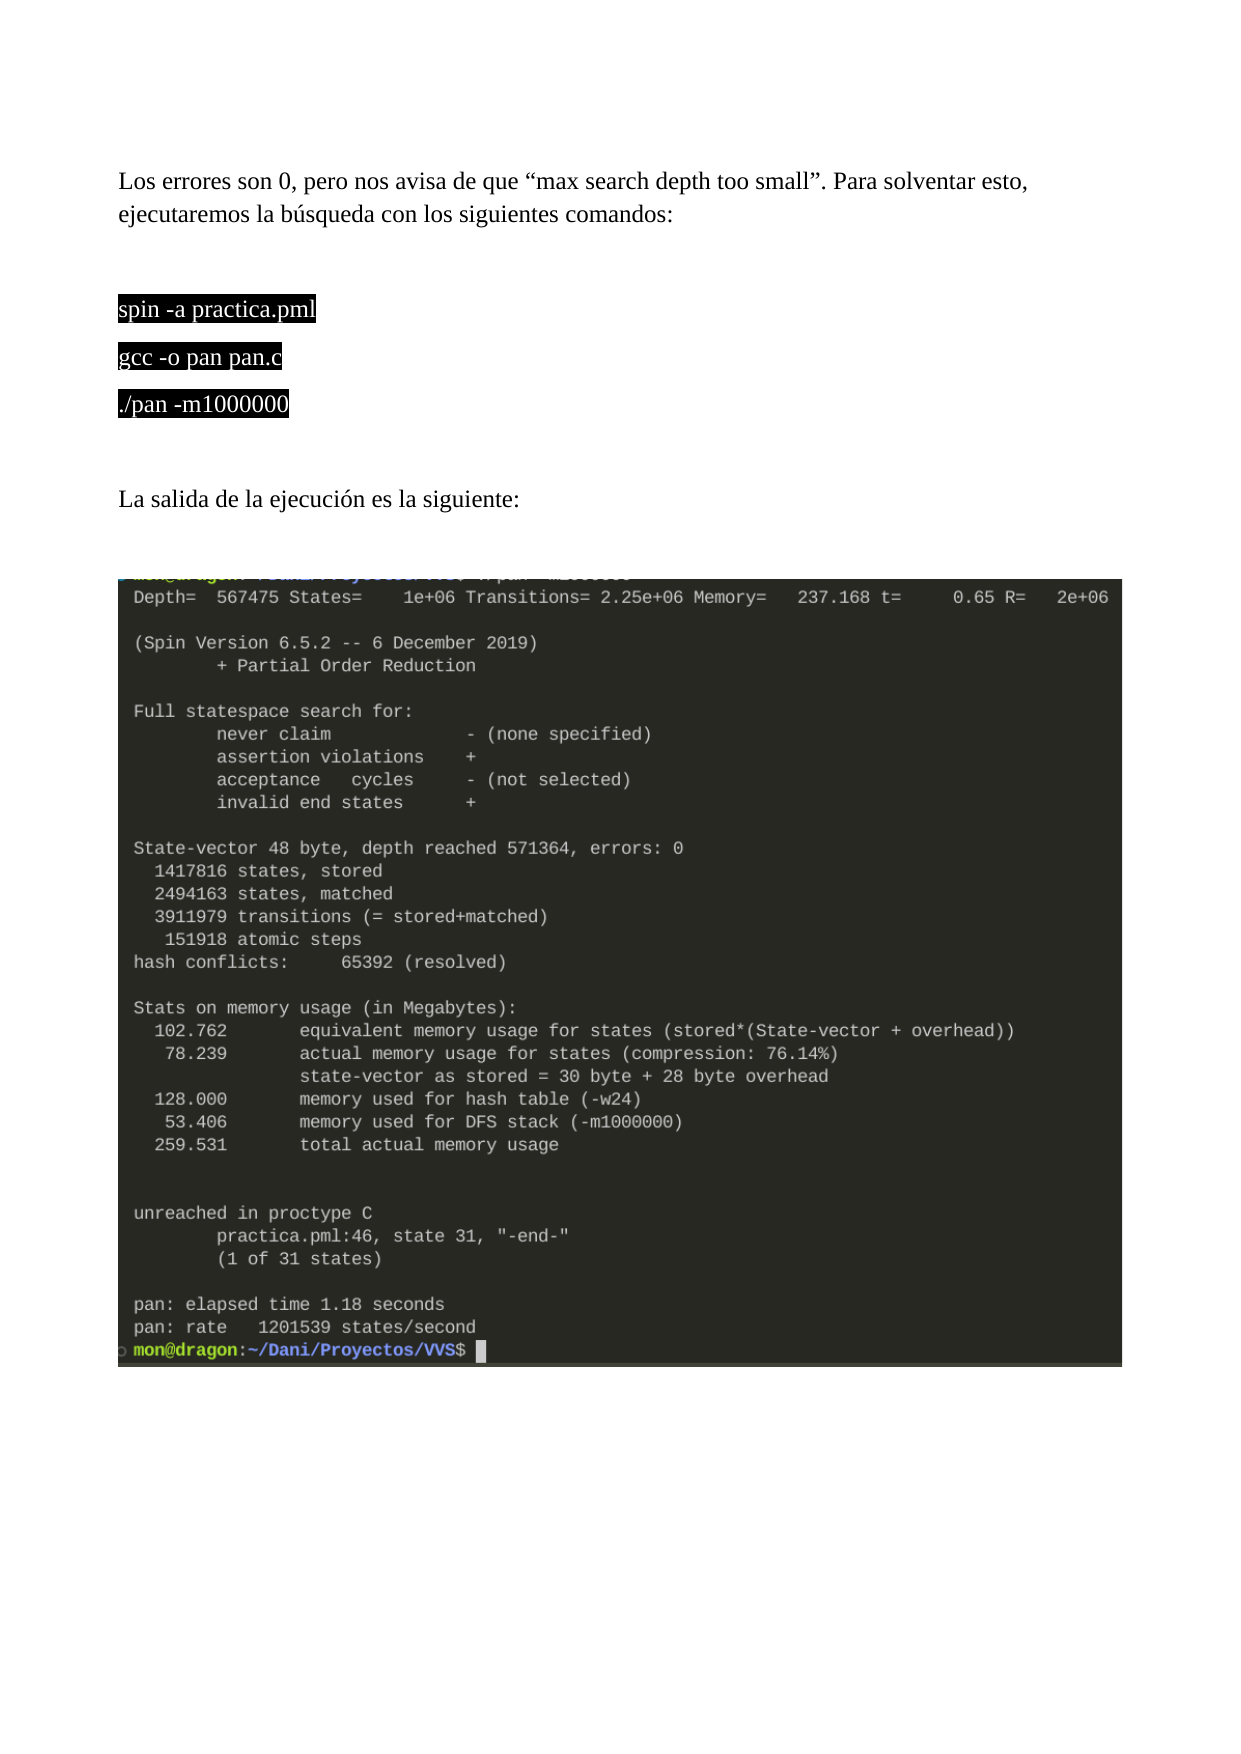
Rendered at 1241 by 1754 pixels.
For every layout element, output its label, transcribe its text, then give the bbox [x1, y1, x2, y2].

text gcc -o pan pan.c [118, 342, 1122, 370]
picture [118, 579, 1123, 1367]
text La salida de la ejecución es la siguiente: [118, 484, 1122, 513]
text ./pan -m1000000 [118, 389, 1122, 418]
text spin -a practica.pml [118, 294, 1122, 323]
text Los errores son 0, pero nos avisa de que “max search depth too small”. Para solventar esto, ejecutaremos la búsqueda con los siguientes comandos: [118, 166, 1122, 227]
